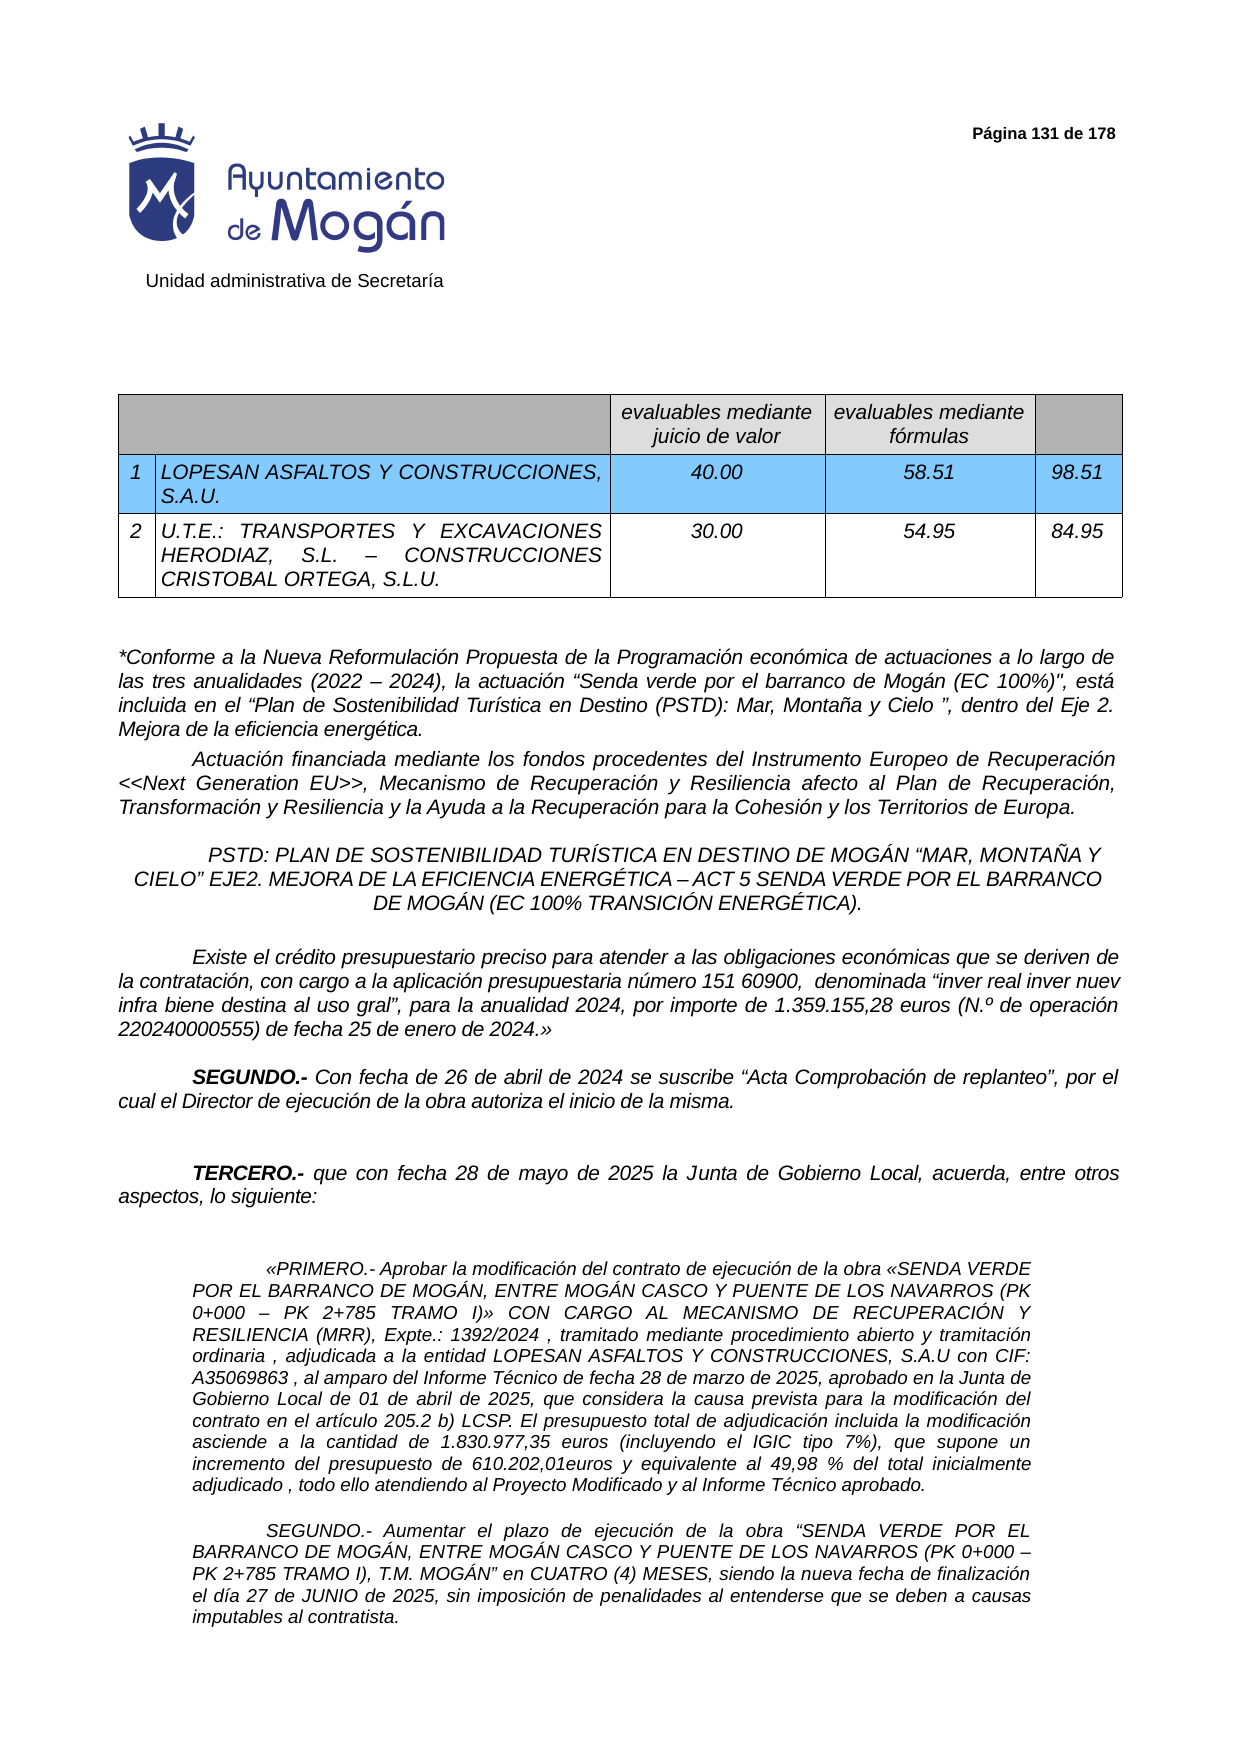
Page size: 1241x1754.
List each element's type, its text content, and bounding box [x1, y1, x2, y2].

table_cell 30,00 [611, 514, 825, 597]
table_cell 84,95 [1036, 514, 1122, 597]
table_cell U.T.E.: TRANSPORTES Y EXCAVACIONES HERODIAZ, S.L. – CONSTRUCCIONES CRISTOBAL ORTEGA, S.L.U. [156, 514, 610, 597]
table_cell evaluables mediante fórmulas [826, 395, 1035, 454]
text SEGUNDO.- Aumentar el plazo de ejecución de la obra “SENDA VERDE POR EL BARRANCO DE MOGÁN, ENTRE MOGÁN CASCO Y PUENTE DE LOS NAVARROS (PK 0+000 – PK 2+785 TRAMO I), T.M. MOGÁN” en CUATRO (4) MESES, siendo la nueva fecha de finalización el día 27 de JUNIO de 2025, sin imposición de penalidades al entenderse que se deben a causas imputables al contratista. [192, 1520, 1033, 1628]
text Existe el crédito presupuestario preciso para atender a las obligaciones económicas que se deriven de la contratación, con cargo a la aplicación presupuestaria número 151 60900, denominada “inver real inver nuev infra biene destina al uso gral”, para la anualidad 2024, por importe de 1.359.155,28 euros (N.º de operación 220240000555) de fecha 25 de enero de 2024.» [118, 945, 1122, 1041]
picture [128, 123, 445, 259]
table_cell 40,00 [611, 455, 825, 513]
table_cell 54,95 [826, 514, 1035, 597]
table_cell LOPESAN ASFALTOS Y CONSTRUCCIONES, S.A.U. [156, 455, 610, 513]
table_cell 1 [119, 455, 155, 513]
text SEGUNDO.- Con fecha de 26 de abril de 2024 se suscribe “Acta Comprobación de replanteo”, por el cual el Director de ejecución de la obra autoriza el inicio de la misma. [118, 1064, 1122, 1112]
text Actuación financiada mediante los fondos procedentes del Instrumento Europeo de Recuperación <<Next Generation EU>>, Mecanismo de Recuperación y Resiliencia afecto al Plan de Recuperación, Transformación y Resiliencia y la Ayuda a la Recuperación para la Cohesión y los Territorios de Europa. [118, 747, 1119, 819]
text «PRIMERO.- Aprobar la modificación del contrato de ejecución de la obra «SENDA VERDE POR EL BARRANCO DE MOGÁN, ENTRE MOGÁN CASCO Y PUENTE DE LOS NAVARROS (PK 0+000 – PK 2+785 TRAMO I)» CON CARGO AL MECANISMO DE RECUPERACIÓN Y RESILIENCIA (MRR), Expte.: 1392/2024 , tramitado mediante procedimiento abierto y tramitación ordinaria , adjudicada a la entidad LOPESAN ASFALTOS Y CONSTRUCCIONES, S.A.U con CIF: A35069863 , al amparo del Informe Técnico de fecha 28 de marzo de 2025, aprobado en la Junta de Gobierno Local de 01 de abril de 2025, que considera la causa prevista para la modificación del contrato en el artículo 205.2 b) LCSP. El presupuesto total de adjudicación incluida la modificación asciende a la cantidad de 1.830.977,35 euros (incluyendo el IGIC tipo 7%), que supone un incremento del presupuesto de 610.202,01euros y equivalente al 49,98 % del total inicialmente adjudicado , todo ello atendiendo al Proyecto Modificado y al Informe Técnico aprobado. [192, 1256, 1033, 1496]
table_cell evaluables mediante juicio de valor [611, 395, 825, 454]
table_cell 2 [119, 514, 155, 597]
text TERCERO.- que con fecha 28 de mayo de 2025 la Junta de Gobierno Local, acuerda, entre otros aspectos, lo siguiente: [118, 1160, 1122, 1208]
text PSTD: PLAN DE SOSTENIBILIDAD TURÍSTICA EN DESTINO DE MOGÁN “MAR, MONTAÑA Y CIELO” EJE2. MEJORA DE LA EFICIENCIA ENERGÉTICA – ACT 5 SENDA VERDE POR EL BARRANCO DE MOGÁN (EC 100% TRANSICIÓN ENERGÉTICA). [118, 843, 1119, 914]
text *Conforme a la Nueva Reformulación Propuesta de la Programación económica de actuaciones a lo largo de las tres anualidades (2022 – 2024), la actuación “Senda verde por el barranco de Mogán (EC 100%)", está incluida en el “Plan de Sostenibilidad Turística en Destino (PSTD): Mar, Montaña y Cielo ”, dentro del Eje 2. Mejora de la eficiencia energética. [118, 645, 1117, 741]
table_cell 58,51 [826, 455, 1035, 513]
table_cell 98,51 [1036, 455, 1122, 513]
